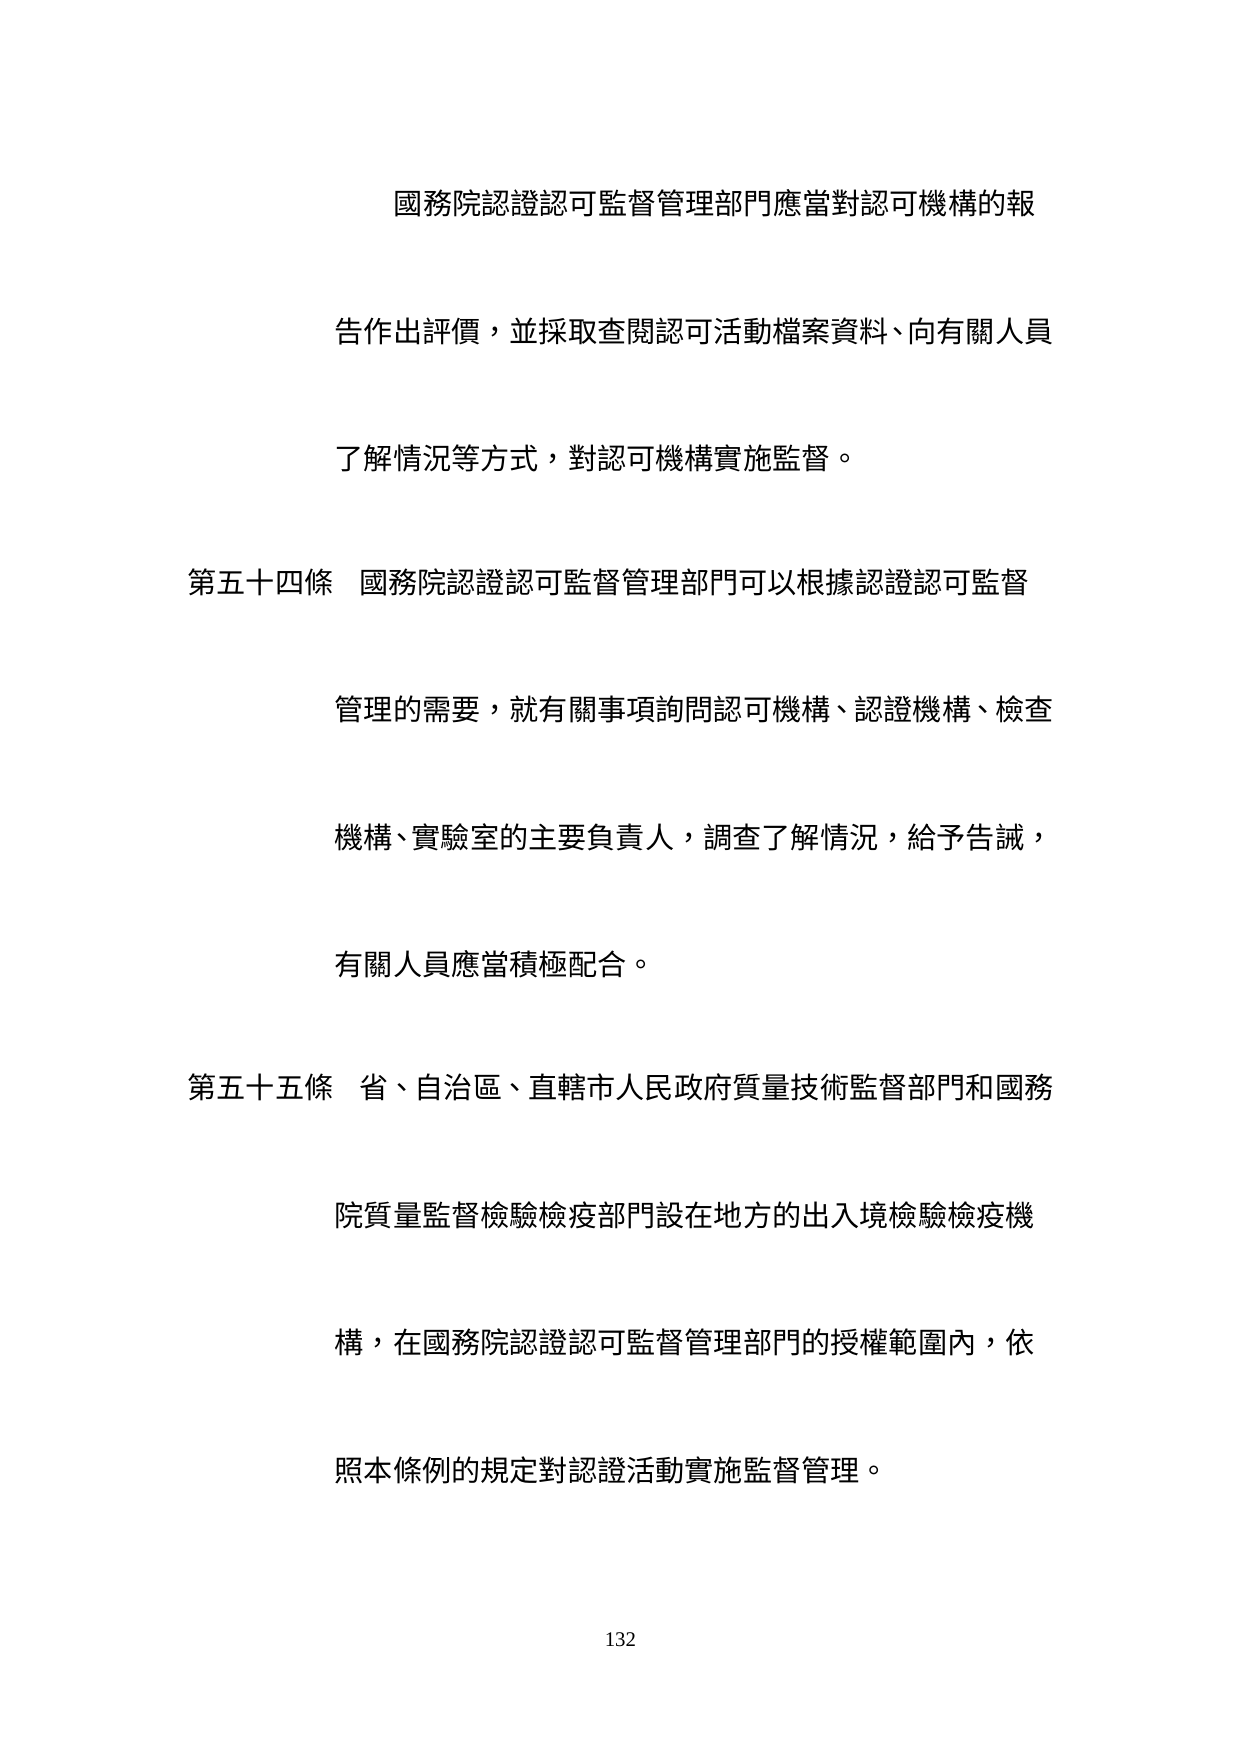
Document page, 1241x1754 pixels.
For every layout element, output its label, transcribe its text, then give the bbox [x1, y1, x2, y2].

subtitle 第五十五條 省、自治區、直轄市人民政府質量技術監督部門和國務院質量監督檢驗檢疫部門設在地方的出入境檢驗檢疫機構，在國務院認證認可監督管理部門的授權範圍內，依照本條例的規定對認證活動實施監督管理。 [187, 1049, 1053, 1506]
subtitle 第五十四條 國務院認證認可監督管理部門可以根據認證認可監督管理的需要，就有關事項詢問認可機構、認證機構、檢查機構、實驗室的主要負責人，調查了解情況，給予告誡，有關人員應當積極配合。 [187, 543, 1053, 1000]
subtitle 國務院認證認可監督管理部門應當對認可機構的報告作出評價，並採取查閱認可活動檔案資料、向有關人員了解情況等方式，對認可機構實施監督。 [334, 164, 1053, 494]
